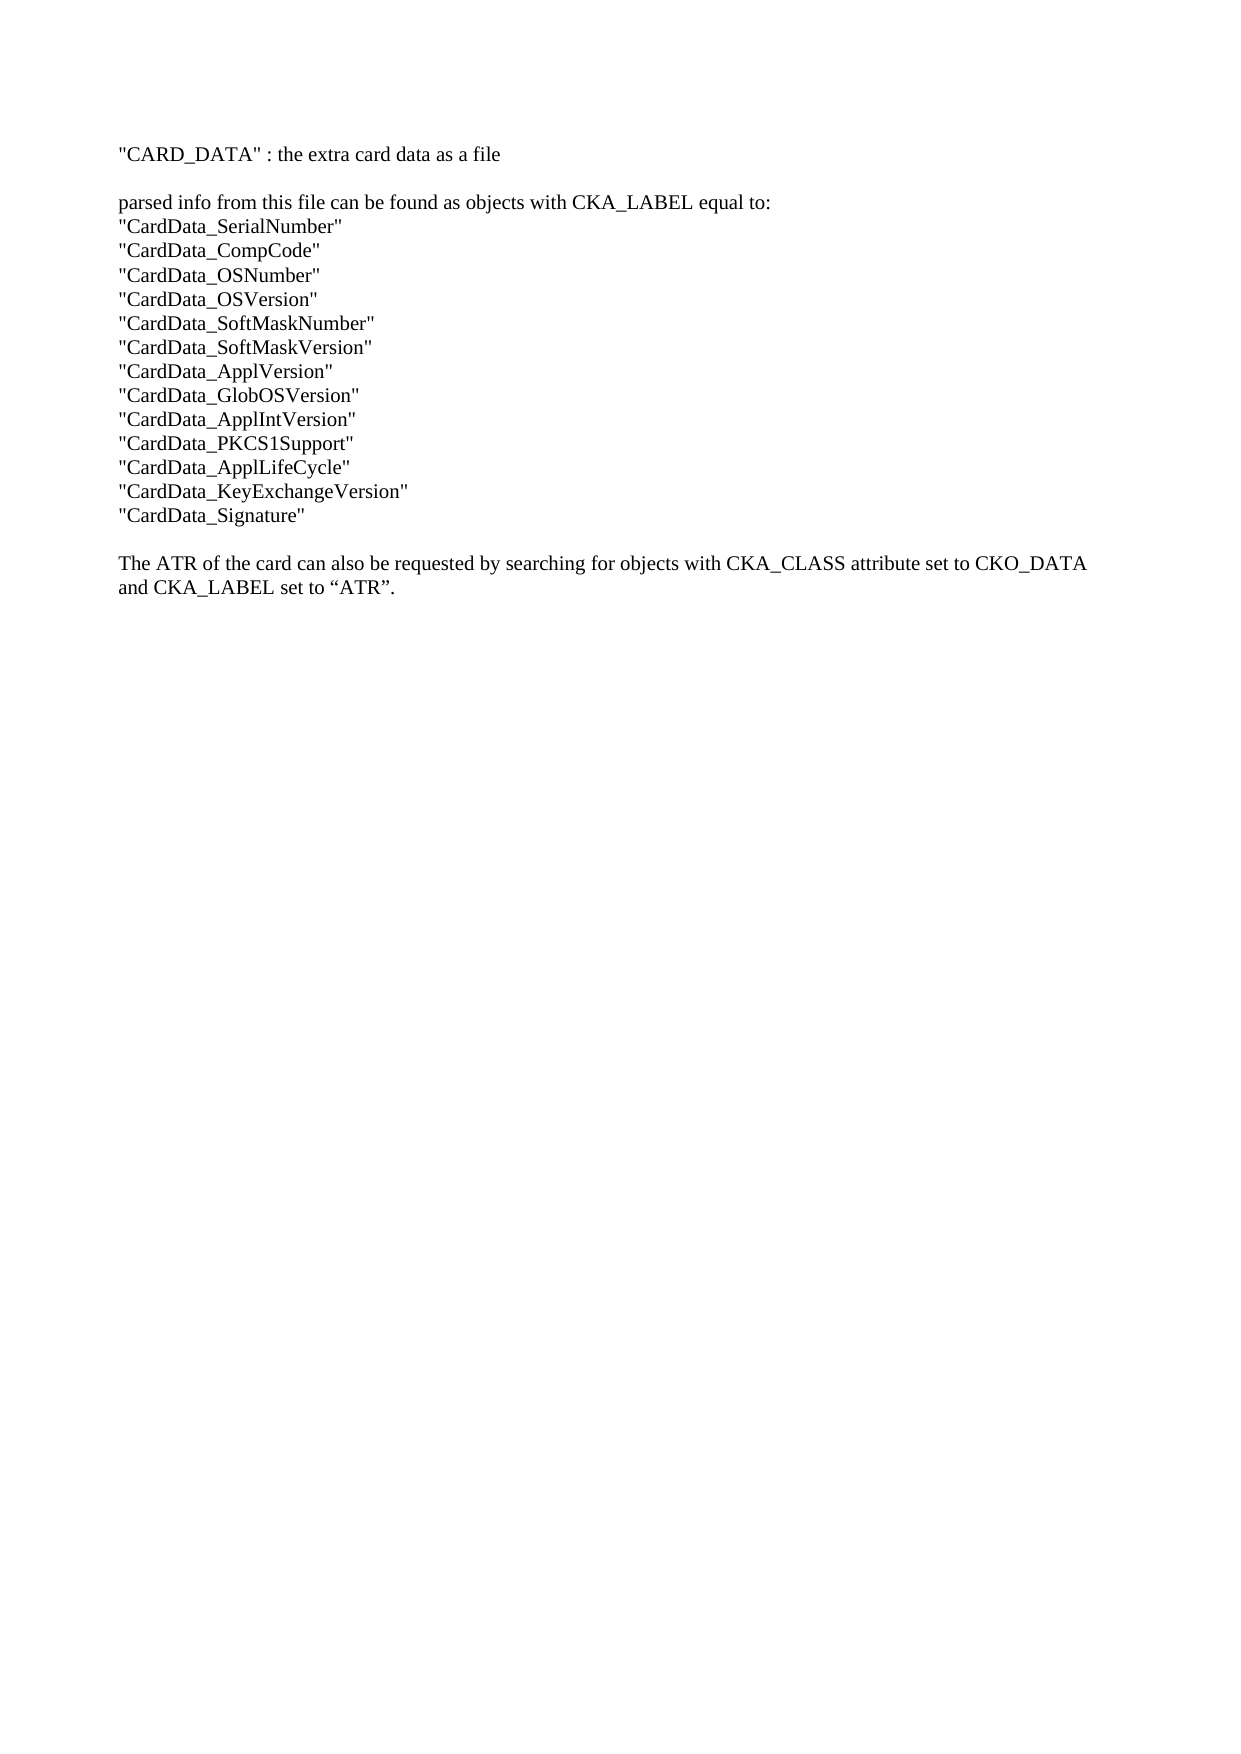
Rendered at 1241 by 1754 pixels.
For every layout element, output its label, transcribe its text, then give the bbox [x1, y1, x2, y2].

text "CardData_OSNumber" [118, 262, 1122, 287]
text "CardData_OSVersion" [118, 287, 1122, 311]
text "CardData_SoftMaskVersion" [118, 335, 1122, 359]
text "CardData_Signature" [118, 503, 1122, 527]
text parsed info from this file can be found as objects with CKA_LABEL equal to: [118, 190, 1122, 214]
text "CardData_PKCS1Support" [118, 431, 1122, 455]
text "CardData_GlobOSVersion" [118, 383, 1122, 407]
text The ATR of the card can also be requested by searching for objects with CKA_CLASS attribute set to CKO_DATA and CKA_LABEL set to “ATR”. [118, 551, 1122, 599]
text "CardData_CompCode" [118, 238, 1122, 262]
text "CardData_ApplIntVersion" [118, 407, 1122, 431]
text "CardData_KeyExchangeVersion" [118, 479, 1122, 503]
text "CardData_SerialNumber" [118, 214, 1122, 238]
text "CardData_SoftMaskNumber" [118, 311, 1122, 335]
text "CARD_DATA" : the extra card data as a file [118, 142, 1122, 166]
text "CardData_ApplLifeCycle" [118, 455, 1122, 479]
text "CardData_ApplVersion" [118, 359, 1122, 383]
